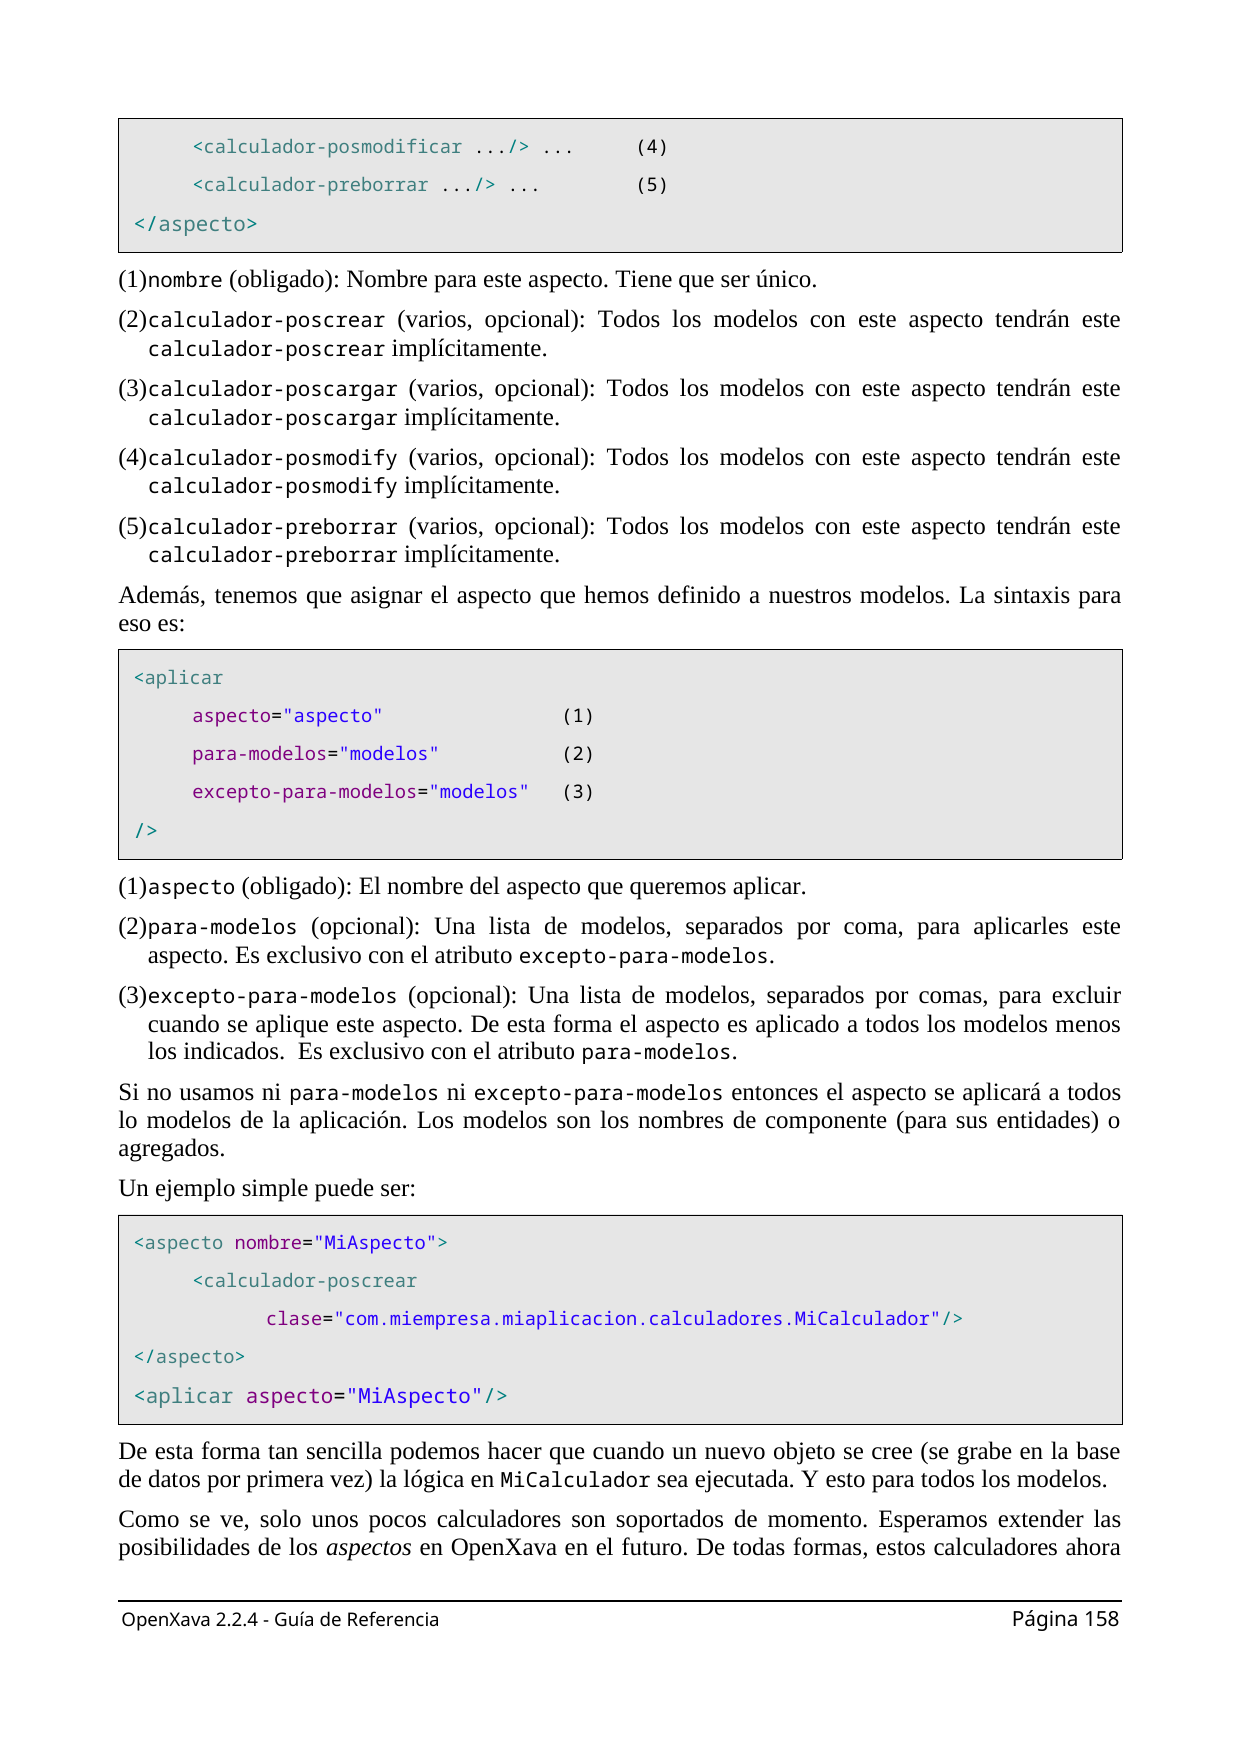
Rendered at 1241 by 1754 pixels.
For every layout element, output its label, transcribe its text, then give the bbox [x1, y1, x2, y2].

text Además, tenemos que asignar el aspecto que hemos definido a nuestros modelos. La sintaxis para eso es: [118, 581, 1122, 637]
list para-modelos (opcional): Una lista de modelos, separados por coma, para aplicarles este aspecto. Es exclusivo con el atributo excepto-para-modelos. [118, 912, 1122, 969]
text <calculador-poscrear [119, 1252, 1122, 1291]
text /> [119, 801, 1122, 859]
text para-modelos="modelos" (2) [119, 725, 1122, 763]
text excepto-para-modelos="modelos" (3) [119, 763, 1122, 801]
text De esta forma tan sencilla podemos hacer que cuando un nuevo objeto se cree (se grabe en la base de datos por primera vez) la lógica en MiCalculador sea ejecutada. Y esto para todos los modelos. [118, 1437, 1122, 1493]
text </aspecto> [119, 1328, 1122, 1367]
list excepto-para-modelos (opcional): Una lista de modelos, separados por comas, para excluir cuando se aplique este aspecto. De esta forma el aspecto es aplicado a todos los modelos menos los indicados. Es exclusivo con el atributo para-modelos. [118, 981, 1122, 1066]
list calculador-poscargar (varios, opcional): Todos los modelos con este aspecto tendrán este calculador-poscargar implícitamente. [118, 374, 1122, 431]
list calculador-preborrar (varios, opcional): Todos los modelos con este aspecto tendrán este calculador-preborrar implícitamente. [118, 512, 1122, 569]
list nombre (obligado): Nombre para este aspecto. Tiene que ser único. [118, 265, 1122, 293]
list calculador-posmodify (varios, opcional): Todos los modelos con este aspecto tendrán este calculador-posmodify implícitamente. [118, 443, 1122, 500]
text Como se ve, solo unos pocos calculadores son soportados de momento. Esperamos extender las posibilidades de los aspectos en OpenXava en el futuro. De todas formas, estos calculadores ahora [118, 1506, 1122, 1561]
text <calculador-preborrar .../> ... (5) [119, 156, 1122, 194]
text clase="com.miempresa.miaplicacion.calculadores.MiCalculador"/> [119, 1291, 1122, 1328]
text <aplicar [119, 650, 1122, 687]
text <calculador-posmodificar .../> ... (4) [119, 119, 1122, 156]
text </aspecto> [119, 194, 1122, 252]
list calculador-poscrear (varios, opcional): Todos los modelos con este aspecto tendrán este calculador-poscrear implícitamente. [118, 305, 1122, 362]
text Un ejemplo simple puede ser: [118, 1174, 1122, 1202]
text Si no usamos ni para-modelos ni excepto-para-modelos entonces el aspecto se aplicará a todos lo modelos de la aplicación. Los modelos son los nombres de componente (para sus entidades) o agregados. [118, 1078, 1122, 1162]
text aspecto="aspecto" (1) [119, 687, 1122, 725]
list aspecto (obligado): El nombre del aspecto que queremos aplicar. [118, 872, 1122, 900]
text <aplicar aspecto="MiAspecto"/> [119, 1367, 1122, 1424]
text <aspecto nombre="MiAspecto"> [119, 1216, 1122, 1252]
